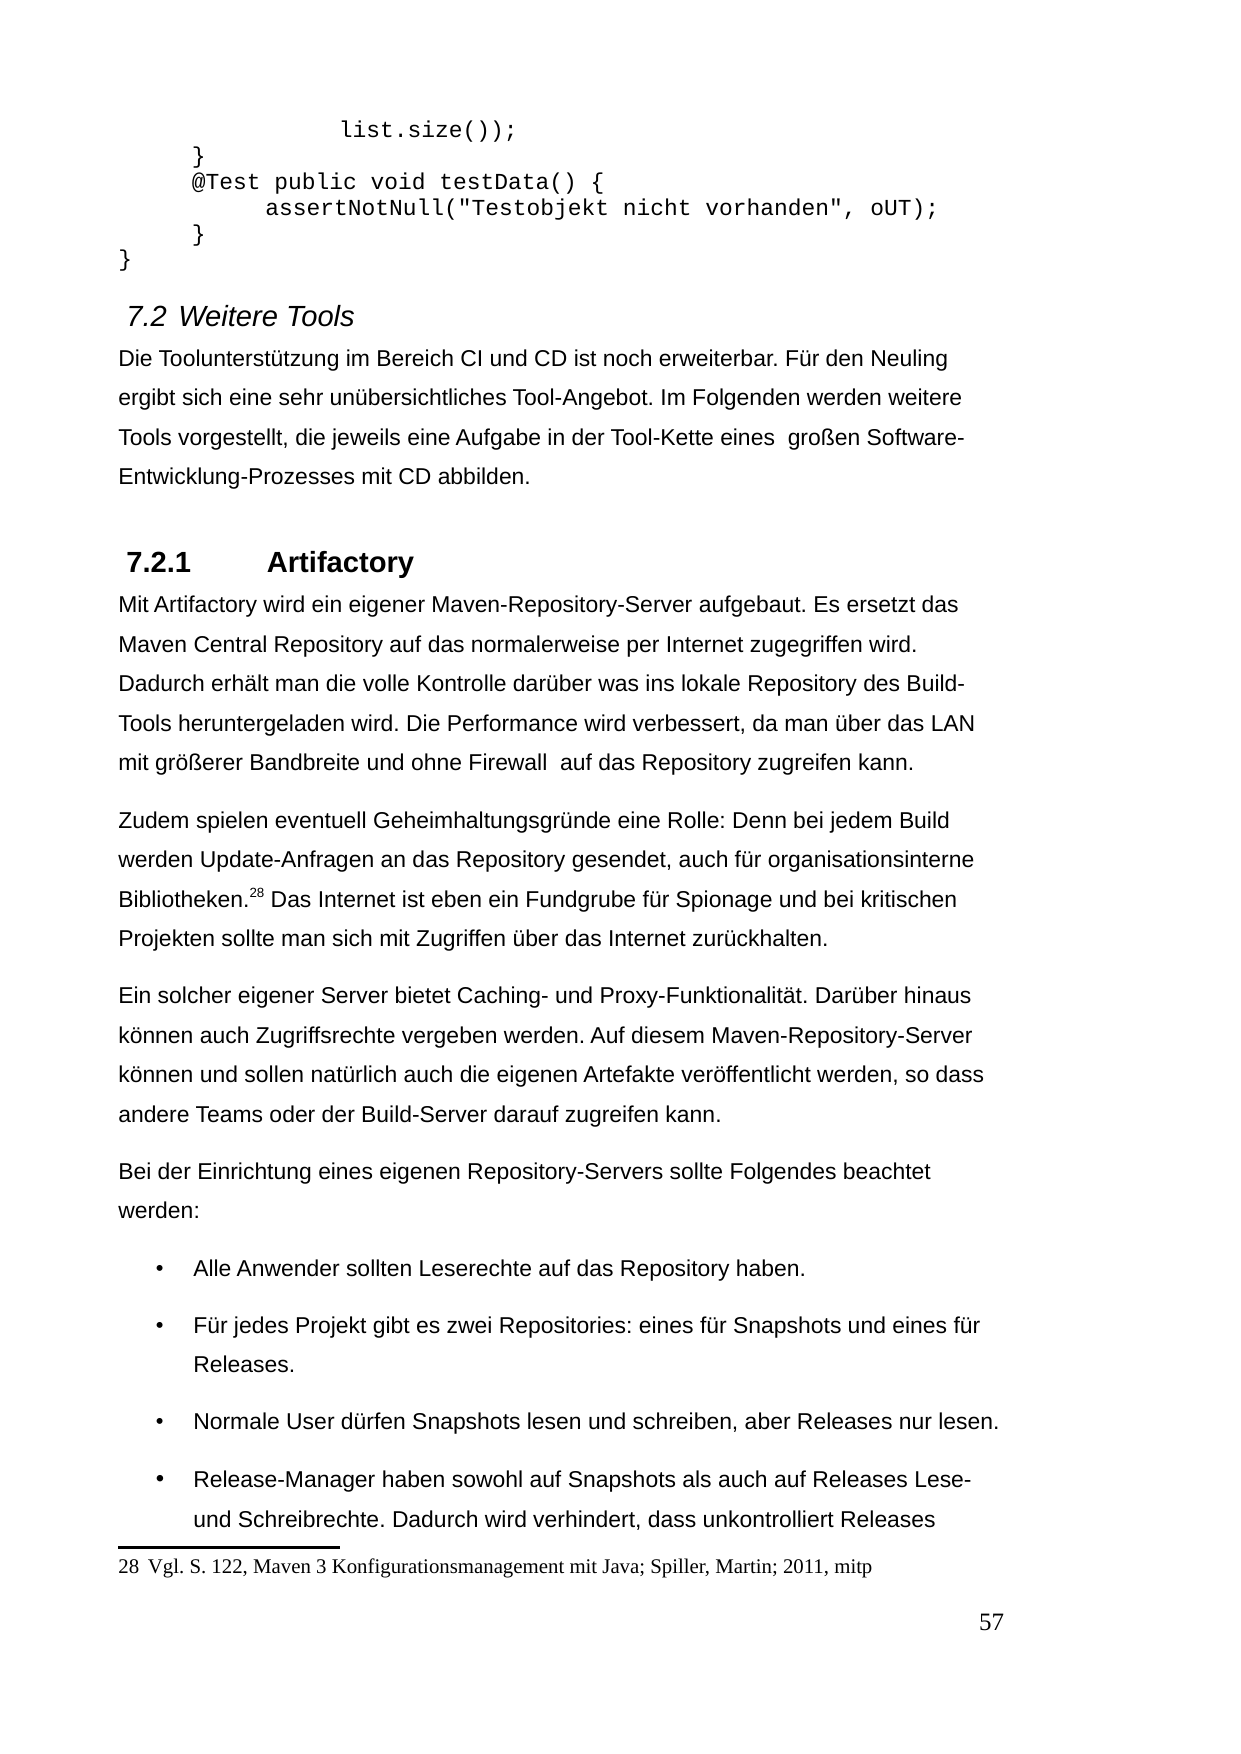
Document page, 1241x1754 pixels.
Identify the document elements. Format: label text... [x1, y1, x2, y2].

text list.size()); [118, 118, 1004, 144]
text Mit Artifactory wird ein eigener Maven-Repository-Server aufgebaut. Es ersetzt das Maven Central Repository auf das normalerweise per Internet zugegriffen wird. Dadurch erhält man die volle Kontrolle darüber was ins lokale Repository des Build-Tools heruntergeladen wird. Die Performance wird verbessert, da man über das LAN mit größerer Bandbreite und ohne Firewall auf das Repository zugreifen kann. [118, 591, 1004, 776]
text } [118, 144, 1004, 170]
subtitle Artifactory [118, 545, 1004, 579]
text Ein solcher eigener Server bietet Caching- und Proxy-Funktionalität. Darüber hinaus können auch Zugriffsrechte vergeben werden. Auf diesem Maven-Repository-Server können und sollen natürlich auch die eigenen Artefakte veröffentlicht werden, so dass andere Teams oder der Build-Server darauf zugreifen kann. [118, 982, 1004, 1127]
list Release-Manager haben sowohl auf Snapshots als auch auf Releases Lese- und Schreibrechte. Dadurch wird verhindert, dass unkontrolliert Releases [156, 1466, 1004, 1532]
text } [118, 222, 1004, 248]
text @Test public void testData() { [118, 170, 1004, 196]
text Vgl. S. 122, Maven 3 Konfigurationsmanagement mit Java; Spiller, Martin; 2011, mitp [118, 1553, 1004, 1578]
text } [118, 248, 1004, 274]
text Die Toolunterstützung im Bereich CI und CD ist noch erweiterbar. Für den Neuling ergibt sich eine sehr unübersichtliches Tool-Angebot. Im Folgenden werden weitere Tools vorgestellt, die jeweils eine Aufgabe in der Tool-Kette eines großen Software-Entwicklung-Prozesses mit CD abbilden. [118, 345, 1004, 489]
text Zudem spielen eventuell Geheimhaltungsgründe eine Rolle: Denn bei jedem Build werden Update-Anfragen an das Repository gesendet, auch für organisationsinterne Bibliotheken. Das Internet ist eben ein Fundgrube für Spionage und bei kritischen Projekten sollte man sich mit Zugriffen über das Internet zurückhalten. [118, 807, 1004, 951]
list Normale User dürfen Snapshots lesen und schreiben, aber Releases nur lesen. [156, 1408, 1004, 1435]
subtitle Weitere Tools [118, 299, 1004, 332]
list Für jedes Projekt gibt es zwei Repositories: eines für Snapshots und eines für Releases. [156, 1312, 1004, 1377]
text Bei der Einrichtung eines eigenen Repository-Servers sollte Folgendes beachtet werden: [118, 1158, 1004, 1224]
list Alle Anwender sollten Leserechte auf das Repository haben. [156, 1254, 1004, 1281]
text assertNotNull("Testobjekt nicht vorhanden", oUT); [118, 196, 1004, 222]
